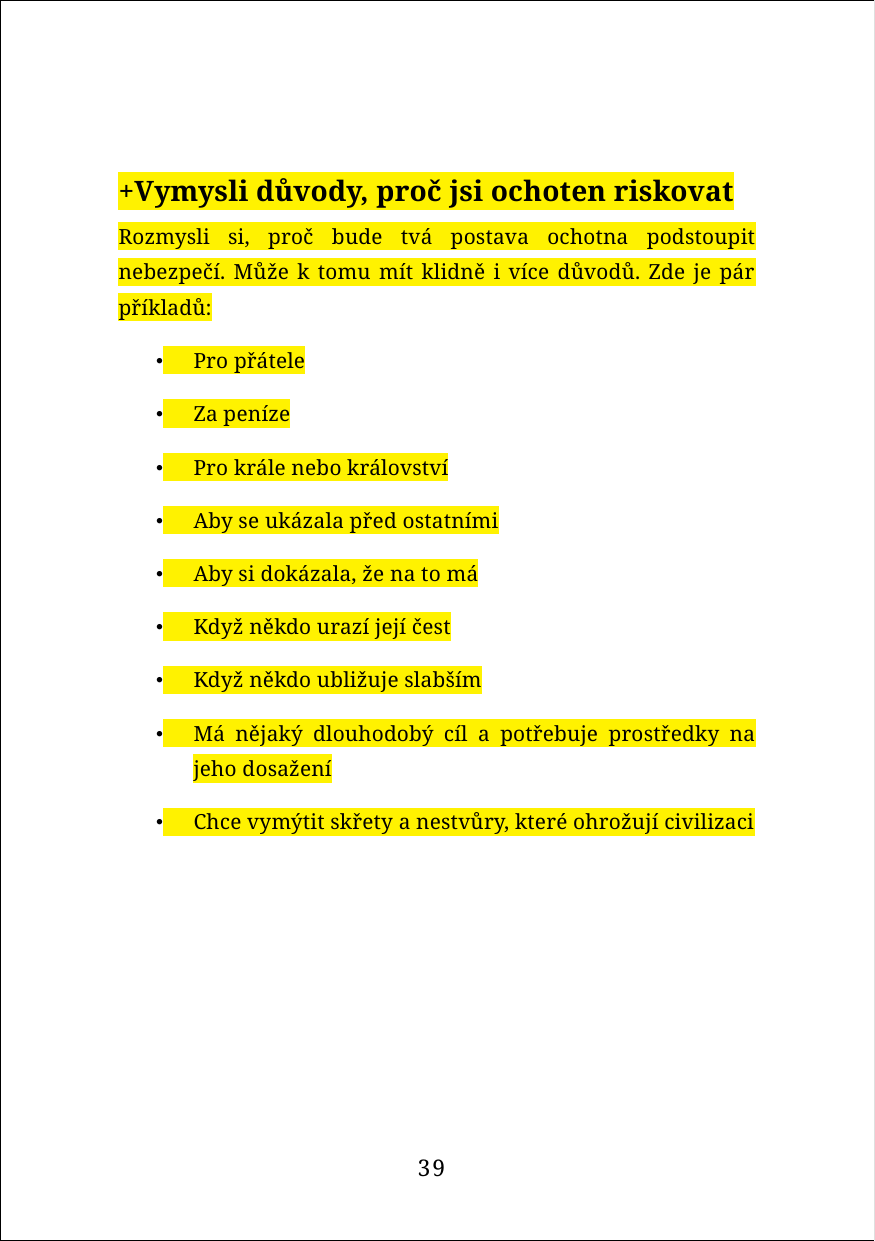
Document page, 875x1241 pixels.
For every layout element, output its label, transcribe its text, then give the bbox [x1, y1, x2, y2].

list Má nějaký dlouhodobý cíl a potřebuje prostředky na jeho dosažení [156, 719, 756, 783]
list Aby se ukázala před ostatními [156, 506, 756, 534]
list Pro přátele [156, 346, 756, 374]
list Za peníze [156, 399, 756, 428]
list Aby si dokázala, že na to má [156, 559, 756, 587]
list Když někdo ubližuje slabším [156, 666, 756, 694]
list Když někdo urazí její čest [156, 612, 756, 641]
list Pro krále nebo království [156, 453, 756, 481]
subtitle +Vymysli důvody, proč jsi ochoten riskovat [118, 172, 756, 210]
text Rozmysli si, proč bude tvá postava ochotna podstoupit nebezpečí. Může k tomu mít klidně i více důvodů. Zde je pár příkladů: [118, 222, 756, 321]
list Chce vymýtit skřety a nestvůry, které ohrožují civilizaci [156, 807, 756, 836]
